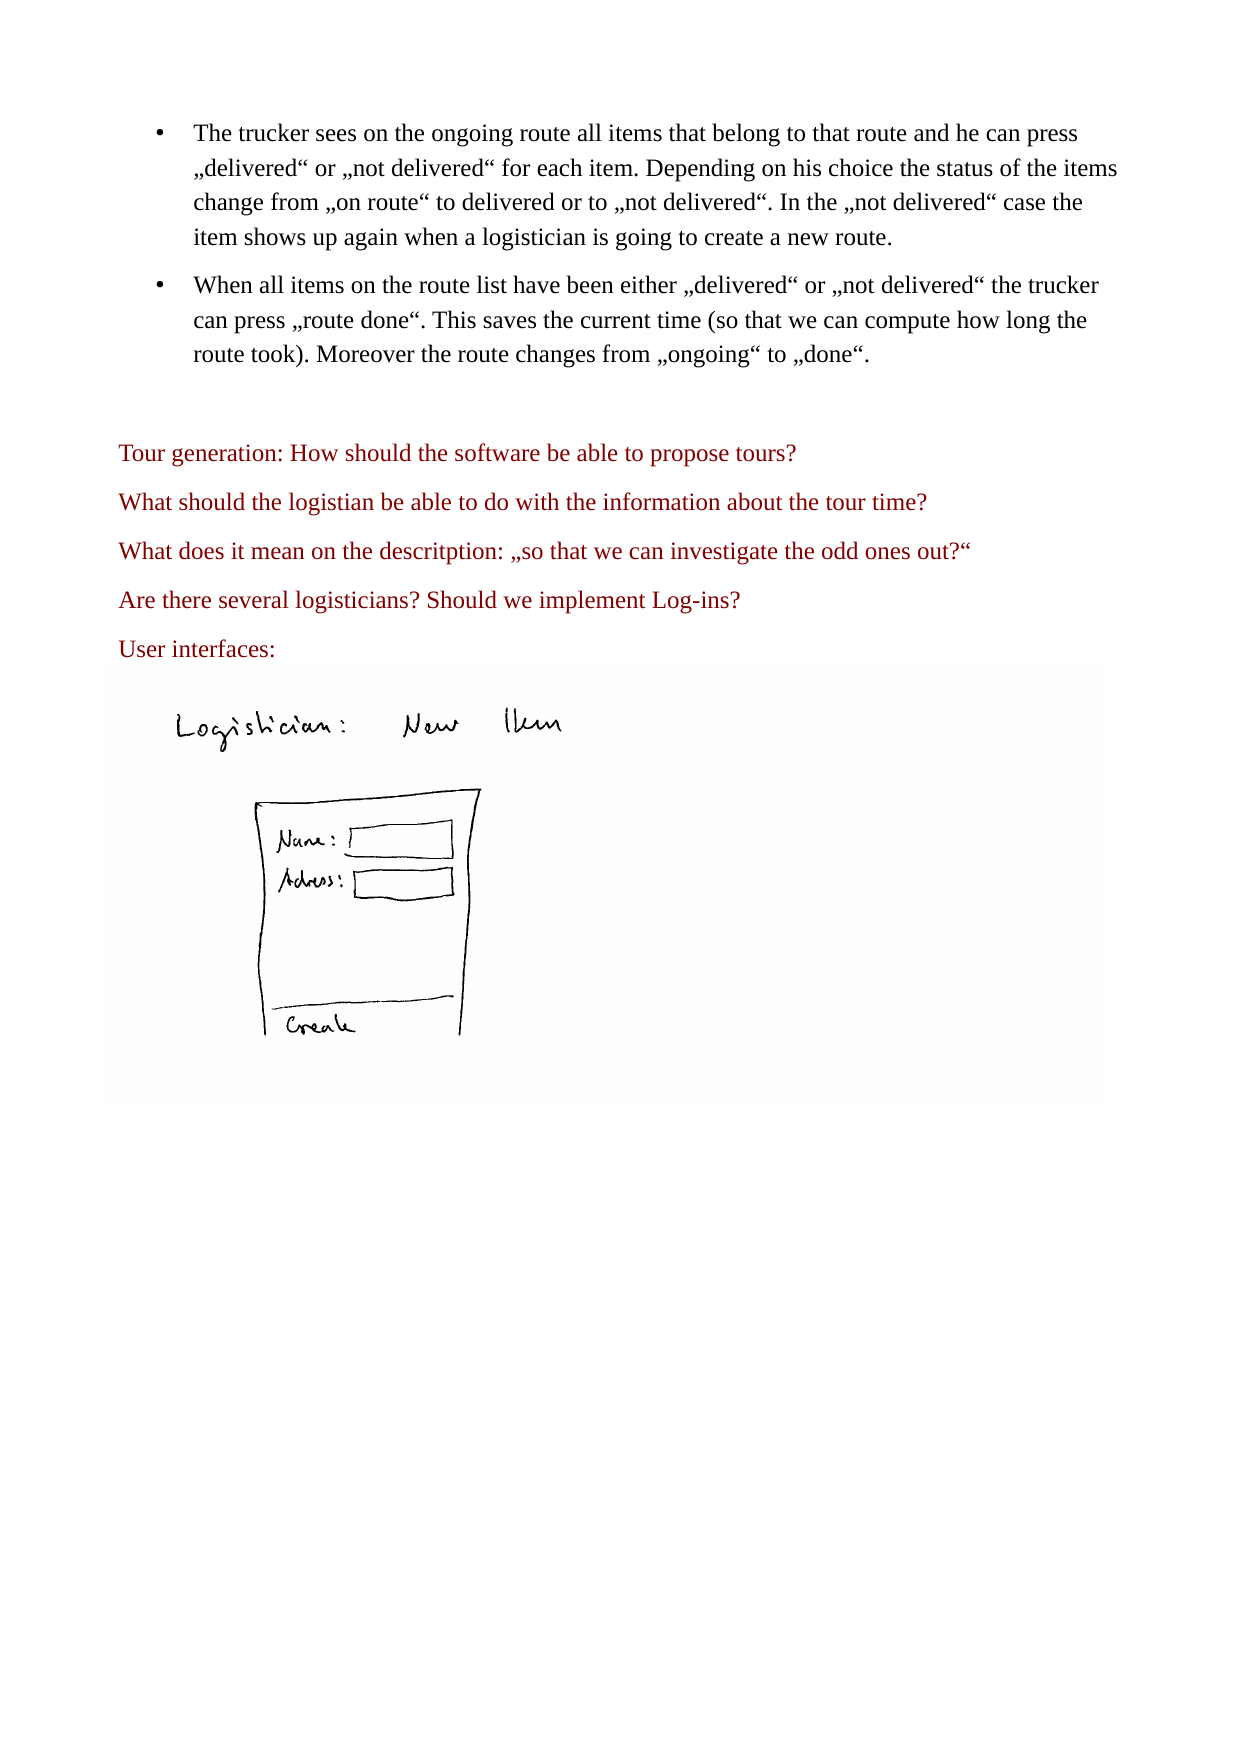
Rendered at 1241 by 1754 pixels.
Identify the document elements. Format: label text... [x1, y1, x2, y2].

text User interfaces: [118, 634, 1122, 663]
text Tour generation: How should the software be able to propose tours? [118, 438, 1122, 466]
list When all items on the route list have been either „delivered“ or „not delivered“ the trucker can press „route done“. This saves the current time (so that we can compute how long the route took). Moreover the route changes from „ongoing“ to „done“. [156, 271, 1122, 368]
text Are there several logisticians? Should we implement Log-ins? [118, 585, 1122, 614]
list The trucker sees on the ongoing route all items that belong to that route and he can press „delivered“ or „not delivered“ for each item. Depending on his choice the status of the items change from „on route“ to delivered or to „not delivered“. In the „not delivered“ case the item shows up again when a logistician is going to create a new route. [156, 118, 1122, 250]
text What should the logistian be able to do with the information about the tour time? [118, 487, 1122, 516]
text What does it mean on the descritption: „so that we can investigate the odd ones out?“ [118, 536, 1122, 564]
